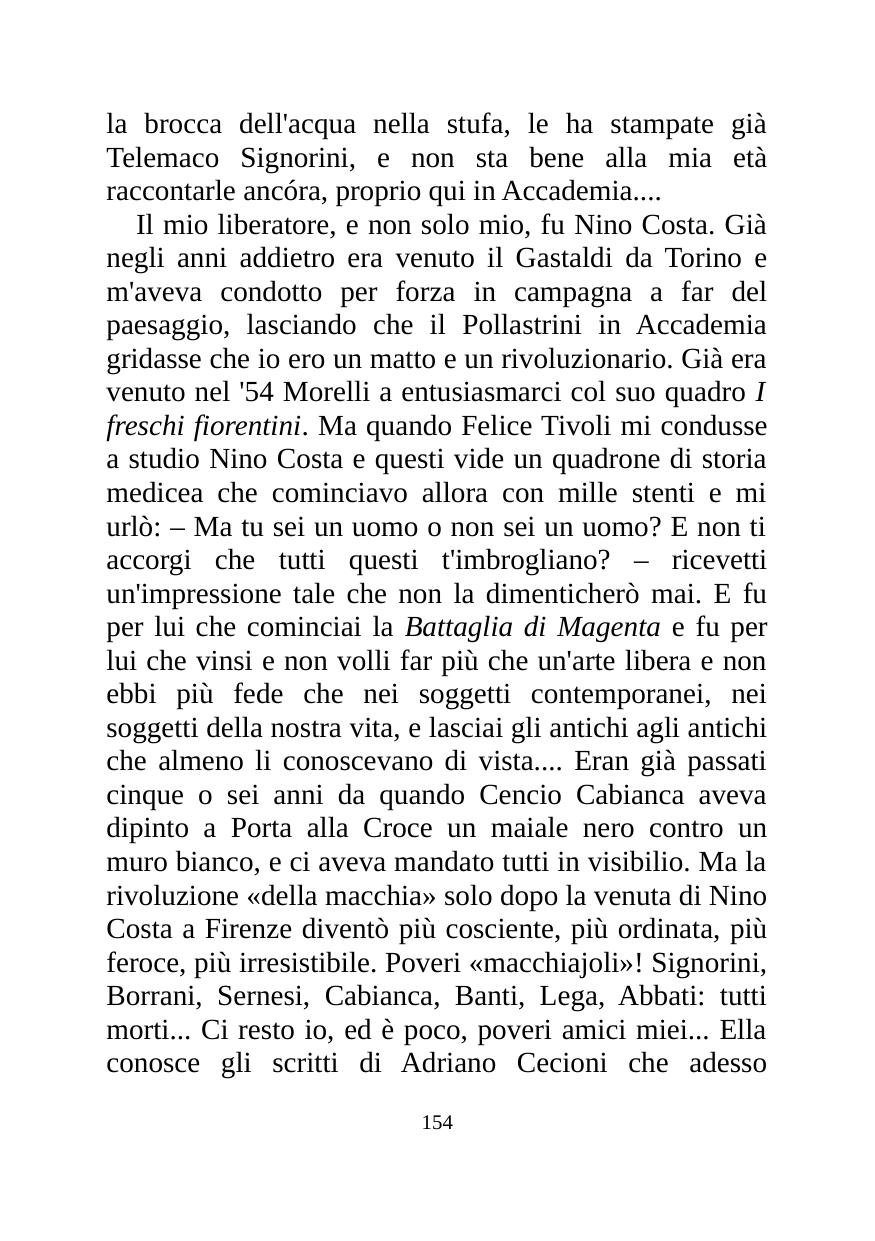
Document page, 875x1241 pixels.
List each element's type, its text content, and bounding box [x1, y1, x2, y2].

text Il mio liberatore, e non solo mio, fu Nino Costa. Già negli anni addietro era venuto il Gastaldi da Torino e m'aveva condotto per forza in campagna a far del paesaggio, lasciando che il Pollastrini in Accademia gridasse che io ero un matto e un rivoluzionario. Già era venuto nel '54 Morelli a entusiasmarci col suo quadro I freschi fiorentini. Ma quando Felice Tivoli mi condusse a studio Nino Costa e questi vide un quadrone di storia medicea che cominciavo allora con mille stenti e mi urlò: – Ma tu sei un uomo o non sei un uomo? E non ti accorgi che tutti questi t'imbrogliano? – ricevetti un'impressione tale che non la dimenticherò mai. E fu per lui che cominciai la Battaglia di Magenta e fu per lui che vinsi e non volli far più che un'arte libera e non ebbi più fede che nei soggetti contemporanei, nei soggetti della nostra vita, e lasciai gli antichi agli antichi che almeno li conoscevano di vista.... Eran già passati cinque o sei anni da quando Cencio Cabianca aveva dipinto a Porta alla Croce un maiale nero contro un muro bianco, e ci aveva mandato tutti in visibilio. Ma la rivoluzione «della macchia» solo dopo la venuta di Nino Costa a Firenze diventò più cosciente, più ordinata, più feroce, più irresistibile. Poveri «macchiajoli»! Signorini, Borrani, Sernesi, Cabianca, Banti, Lega, Abbati: tutti morti... Ci resto io, ed è poco, poveri amici miei... Ella conosce gli scritti di Adriano Cecioni che adesso [106, 207, 768, 1079]
text la brocca dell'acqua nella stufa, le ha stampate già Telemaco Signorini, e non sta bene alla mia età raccontarle ancóra, proprio qui in Accademia.... [106, 106, 768, 207]
